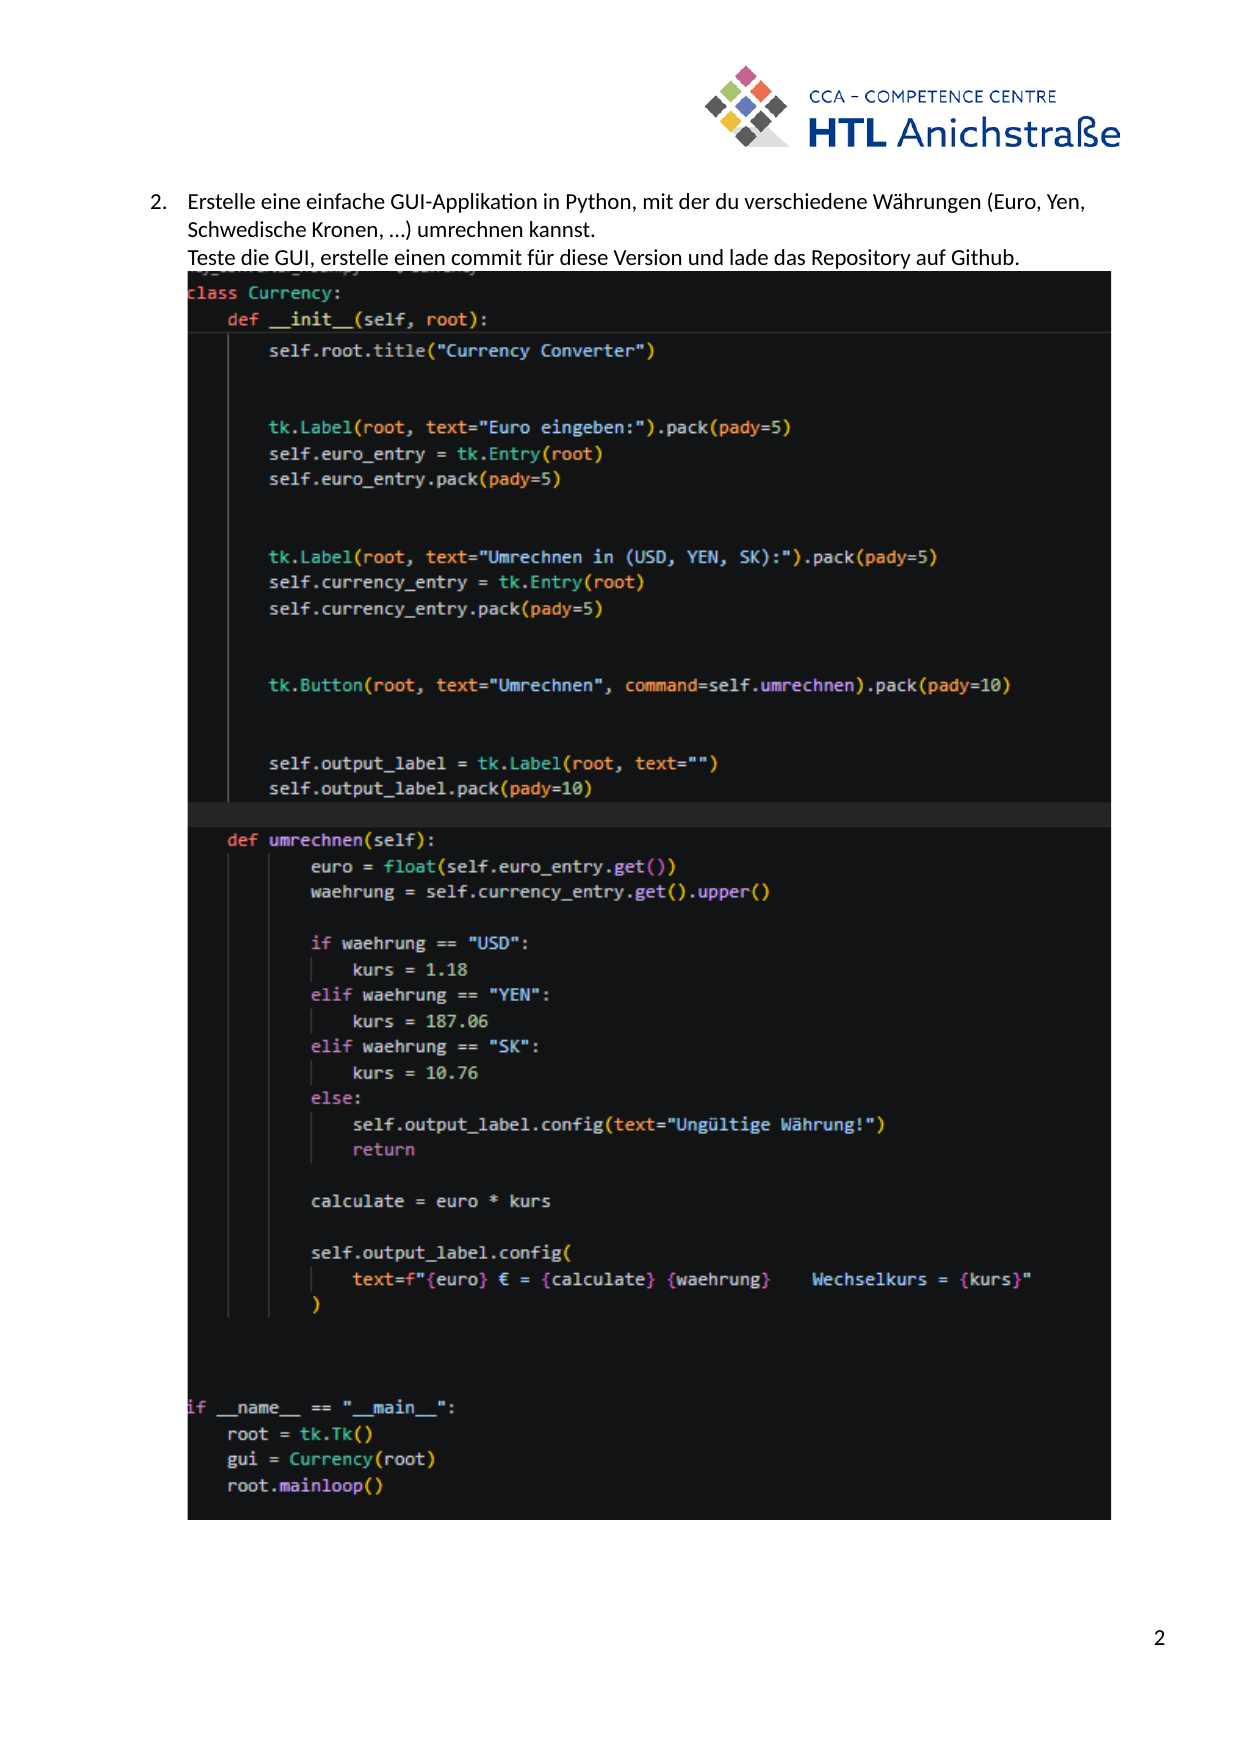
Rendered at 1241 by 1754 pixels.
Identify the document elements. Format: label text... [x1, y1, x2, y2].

list Erstelle eine einfache GUI-Applikation in Python, mit der du verschiedene Währungen (Euro, Yen, Schwedische Kronen, …) umrechnen kannst. Teste die GUI, erstelle einen commit für diese Version und lade das Repository auf Github. [150, 187, 1165, 271]
